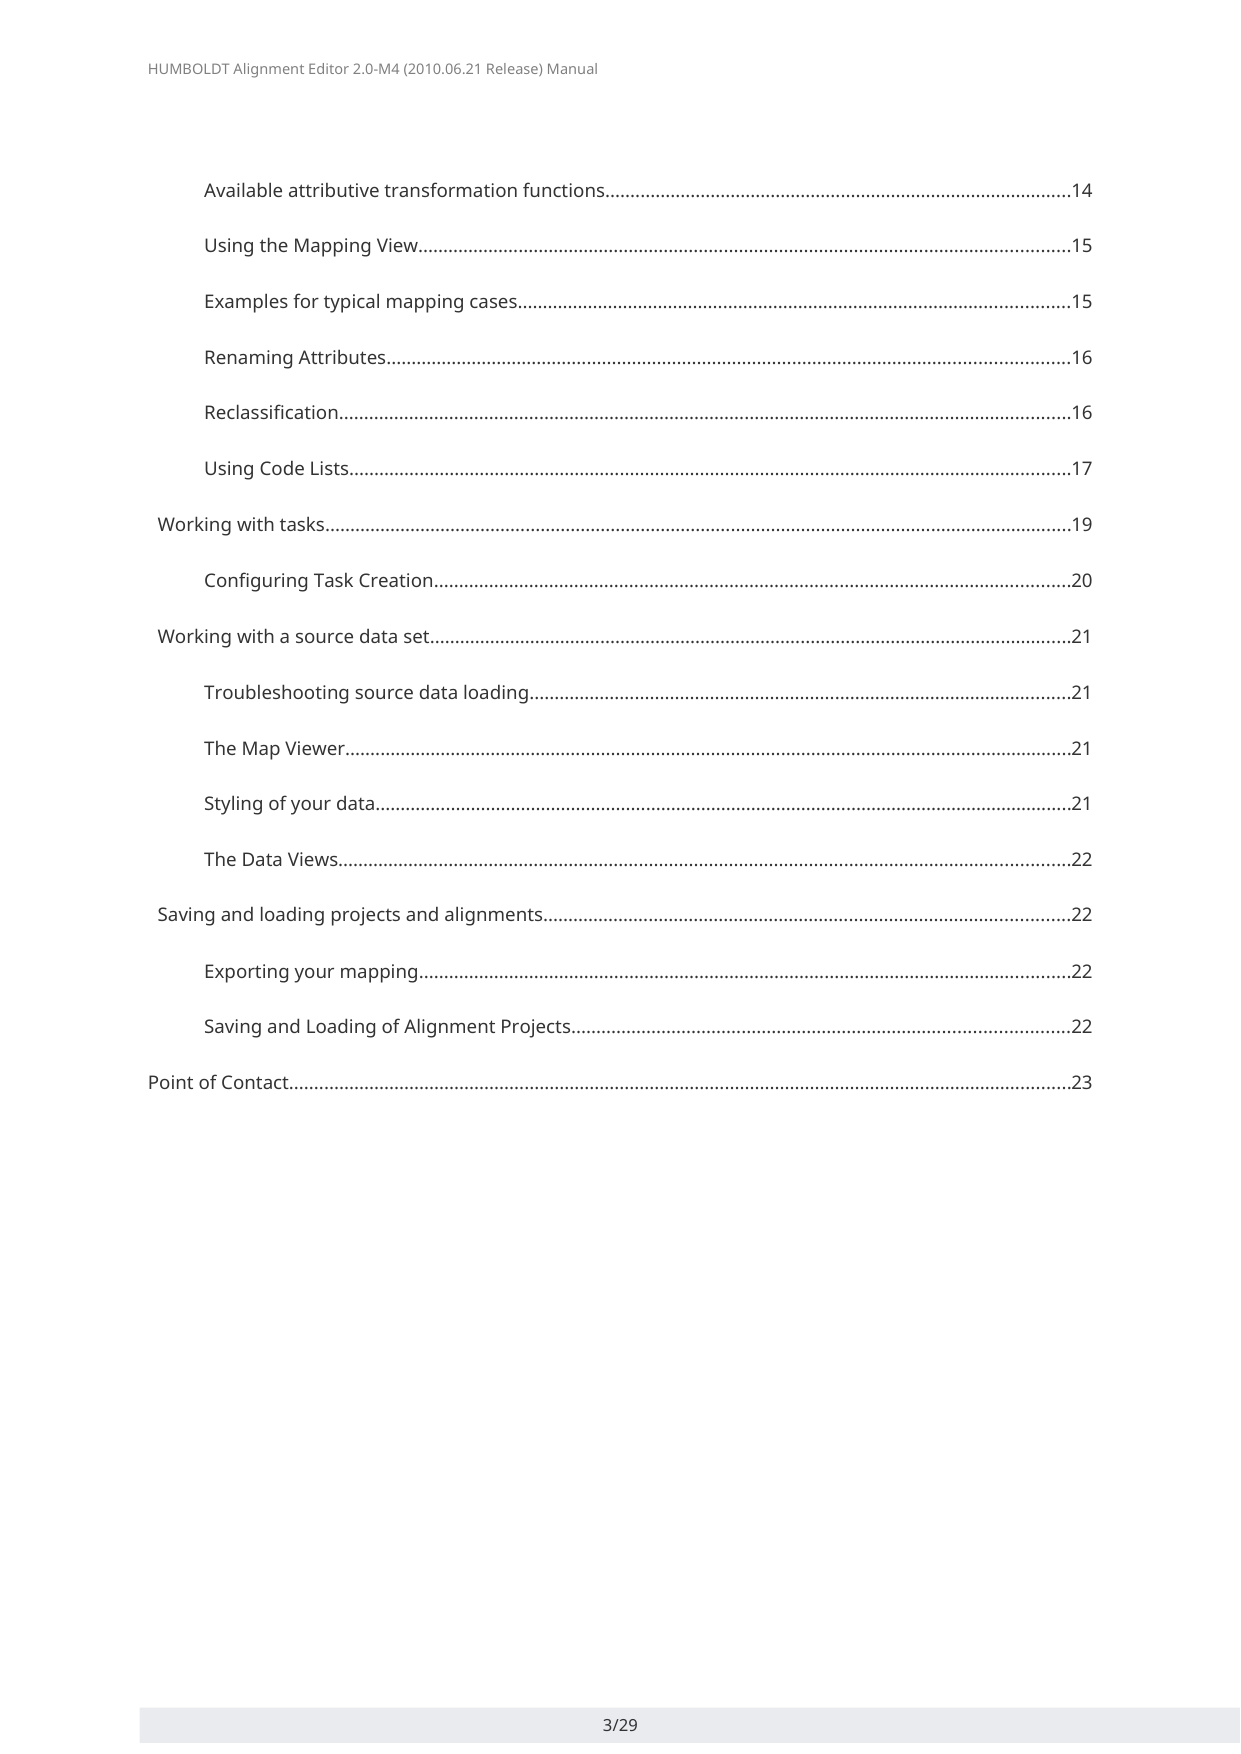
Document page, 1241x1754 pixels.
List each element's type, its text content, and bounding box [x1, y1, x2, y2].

text Saving and Loading of Alignment Projects 22 [204, 1014, 1092, 1039]
text Saving and loading projects and alignments 22 [148, 902, 1092, 927]
text Working with a source data set 21 [148, 623, 1092, 648]
text Renaming Attributes 16 [204, 344, 1092, 369]
text The Data Views 22 [204, 846, 1092, 872]
text Working with tasks 19 [148, 511, 1092, 536]
text Exporting your mapping 22 [204, 958, 1092, 984]
text The Map Viewer 21 [204, 735, 1092, 760]
text Point of Contact 23 [148, 1069, 1092, 1095]
text Troubleshooting source data loading 21 [204, 679, 1092, 705]
text Available attributive transformation functions 14 [204, 177, 1092, 203]
text Using the Mapping View 15 [204, 233, 1092, 258]
text Using Code Lists 17 [204, 455, 1092, 481]
text Reclassification 16 [204, 400, 1092, 425]
text Styling of your data 21 [204, 791, 1092, 816]
text Configuring Task Creation 20 [204, 567, 1092, 593]
text Examples for typical mapping cases 15 [204, 288, 1092, 314]
